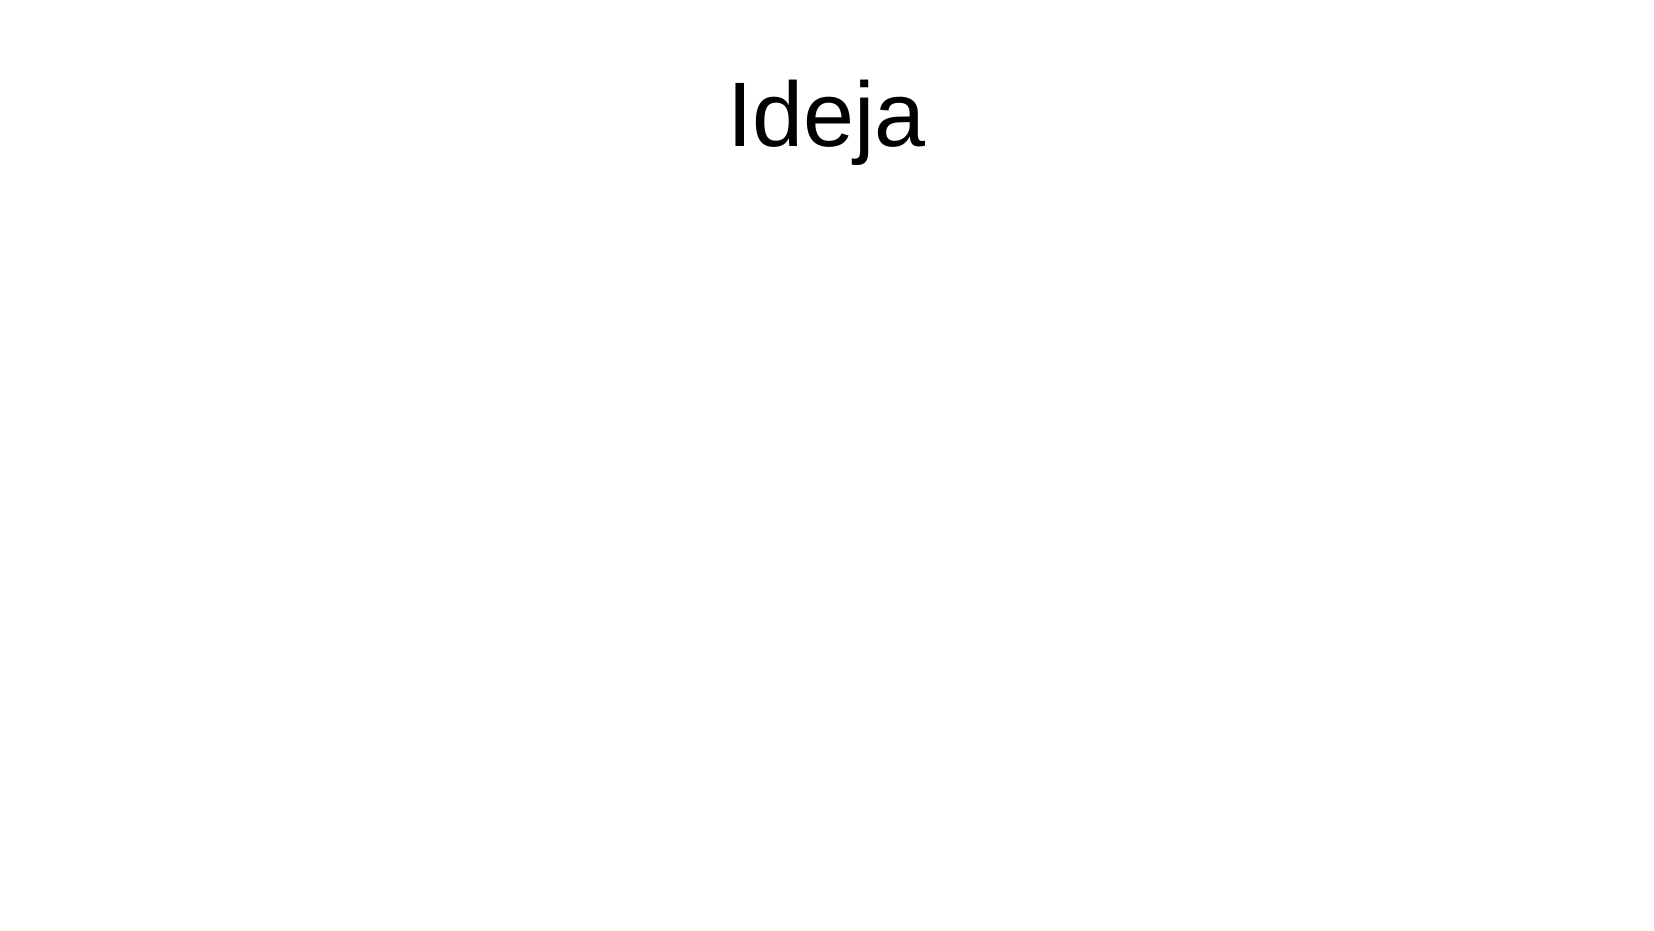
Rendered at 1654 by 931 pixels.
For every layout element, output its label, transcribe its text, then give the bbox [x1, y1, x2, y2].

title Ideja [82, 37, 1571, 193]
